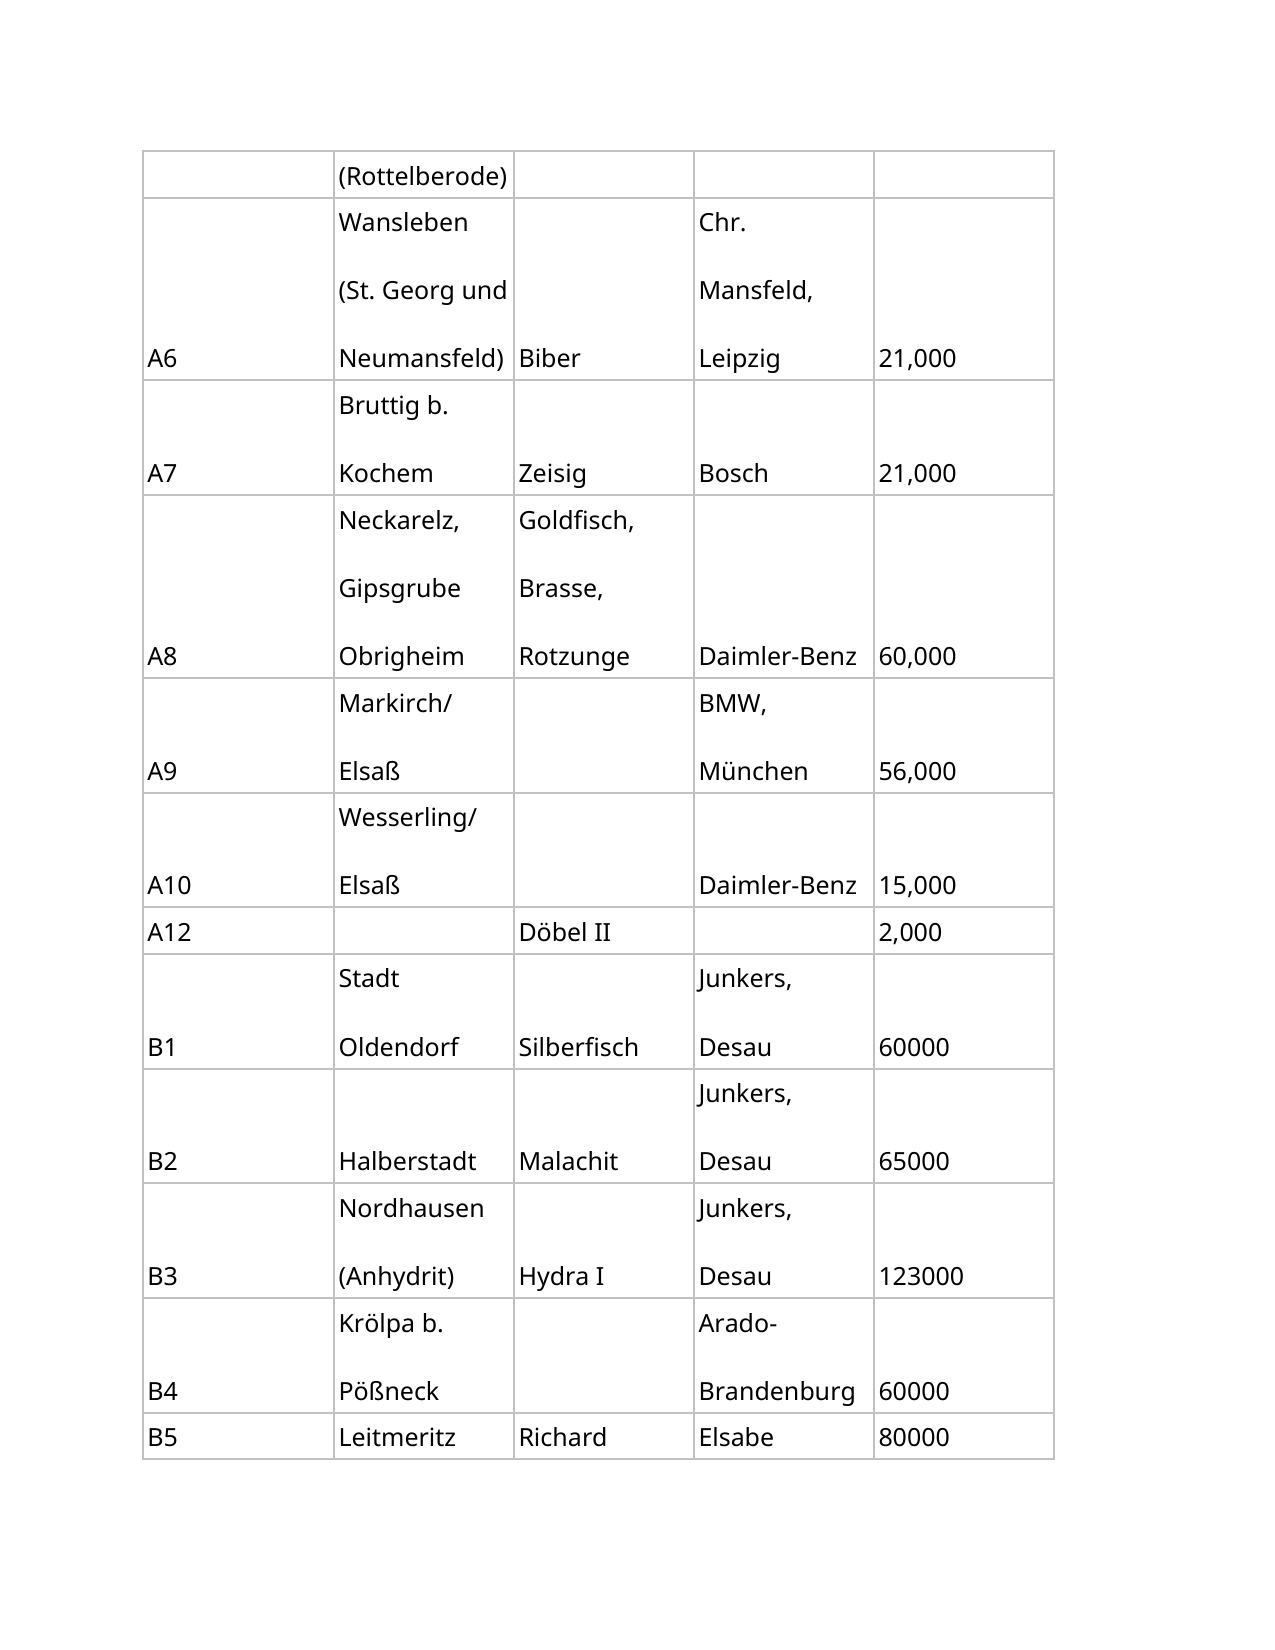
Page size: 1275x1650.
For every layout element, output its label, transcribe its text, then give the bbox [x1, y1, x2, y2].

table_cell [515, 679, 693, 792]
table_cell B1 [144, 955, 333, 1067]
table_cell B2 [144, 1070, 333, 1182]
table_cell [515, 794, 693, 906]
table_cell A12 [144, 908, 333, 953]
table_cell Wansleben (St. Georg und Neumansfeld) [335, 199, 513, 379]
table_cell Daimler-Benz [695, 496, 873, 677]
table_cell Malachit [515, 1070, 693, 1182]
table_cell Krölpa b. Pößneck [335, 1299, 513, 1412]
table_cell (Rottelberode) [335, 152, 513, 197]
table_cell 21,000 [875, 199, 1053, 379]
table_cell Richard [515, 1414, 693, 1458]
table_cell B5 [144, 1414, 333, 1458]
table_cell 65000 [875, 1070, 1053, 1182]
table_cell Bosch [695, 381, 873, 494]
table_cell [335, 908, 513, 953]
table_cell [515, 1299, 693, 1412]
table_cell Halberstadt [335, 1070, 513, 1182]
table_cell 123000 [875, 1184, 1053, 1297]
table_cell Leitmeritz [335, 1414, 513, 1458]
table_cell B3 [144, 1184, 333, 1297]
table_cell Hydra I [515, 1184, 693, 1297]
table_cell [144, 152, 333, 197]
table_cell Neckarelz, Gipsgrube Obrigheim [335, 496, 513, 677]
table_cell 60000 [875, 1299, 1053, 1412]
table_cell Döbel II [515, 908, 693, 953]
table_cell 15,000 [875, 794, 1053, 906]
table_cell Junkers, Desau [695, 1184, 873, 1297]
table_cell Arado-Brandenburg [695, 1299, 873, 1412]
table_cell [695, 908, 873, 953]
table_cell 60000 [875, 955, 1053, 1067]
table_cell 80000 [875, 1414, 1053, 1458]
table_cell Wesserling/Elsaß [335, 794, 513, 906]
table_cell Goldfisch, Brasse, Rotzunge [515, 496, 693, 677]
table_cell Chr. Mansfeld, Leipzig [695, 199, 873, 379]
table_cell Silberfisch [515, 955, 693, 1067]
table_cell 56,000 [875, 679, 1053, 792]
table_cell B4 [144, 1299, 333, 1412]
table_cell A7 [144, 381, 333, 494]
table_cell [695, 152, 873, 197]
table_cell Markirch/Elsaß [335, 679, 513, 792]
table_cell A8 [144, 496, 333, 677]
table_cell A6 [144, 199, 333, 379]
table_cell 21,000 [875, 381, 1053, 494]
table_cell Biber [515, 199, 693, 379]
table_cell Zeisig [515, 381, 693, 494]
table_cell [875, 152, 1053, 197]
table_cell BMW, München [695, 679, 873, 792]
table_cell [515, 152, 693, 197]
table_cell 60,000 [875, 496, 1053, 677]
table_cell Stadt Oldendorf [335, 955, 513, 1067]
table_cell Nordhausen (Anhydrit) [335, 1184, 513, 1297]
table_cell A10 [144, 794, 333, 906]
table_cell Bruttig b. Kochem [335, 381, 513, 494]
table_cell Junkers, Desau [695, 955, 873, 1067]
table_cell Daimler-Benz [695, 794, 873, 906]
table_cell Junkers, Desau [695, 1070, 873, 1182]
table_cell Elsabe [695, 1414, 873, 1458]
table_cell A9 [144, 679, 333, 792]
table_cell 2,000 [875, 908, 1053, 953]
